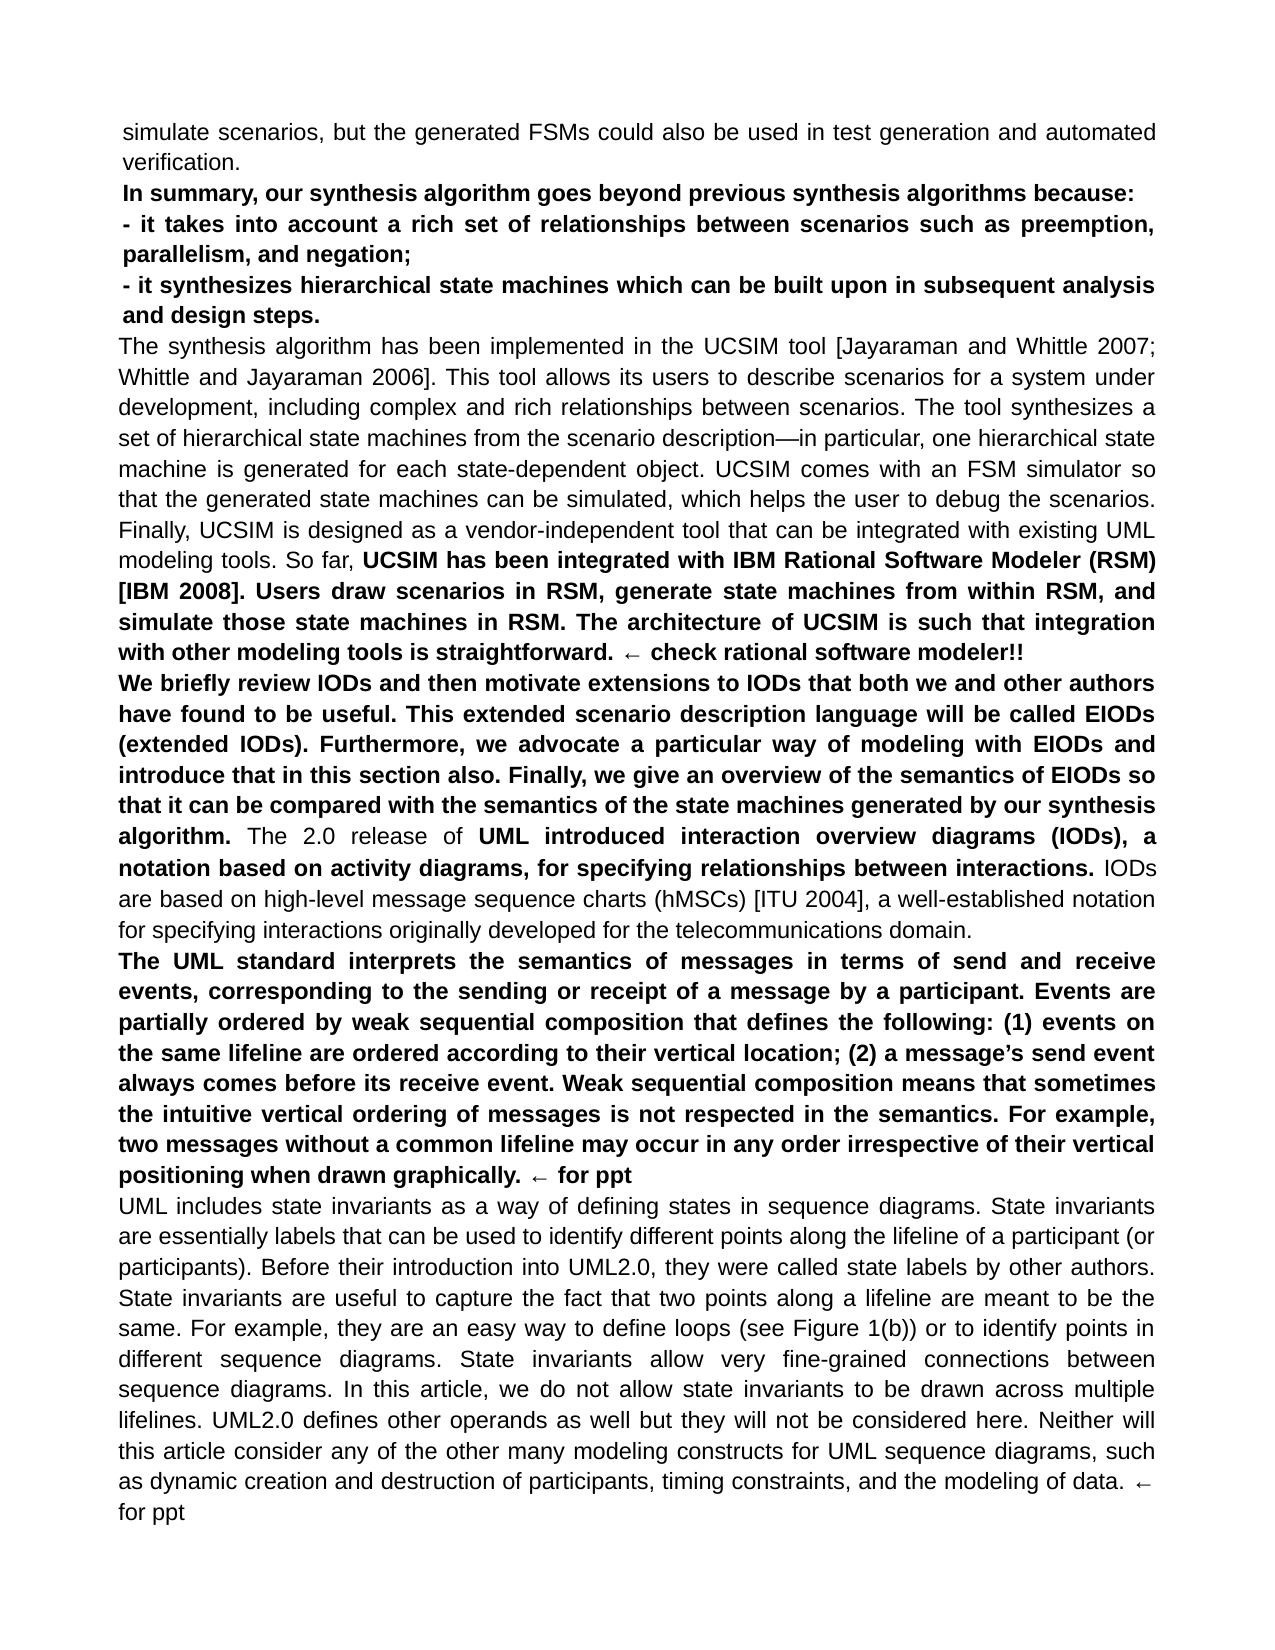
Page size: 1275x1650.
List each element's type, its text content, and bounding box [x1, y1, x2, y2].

text - it synthesizes hierarchical state machines which can be built upon in subsequent analysis and design steps. [122, 271, 1157, 329]
text UML includes state invariants as a way of defining states in sequence diagrams. State invariants are essentially labels that can be used to identify different points along the lifeline of a participant (or participants). Before their introduction into UML2.0, they were called state labels by other authors. State invariants are useful to capture the fact that two points along a lifeline are meant to be the same. For example, they are an easy way to define loops (see Figure 1(b)) or to identify points in different sequence diagrams. State invariants allow very fine-grained connections between sequence diagrams. In this article, we do not allow state invariants to be drawn across multiple lifelines. UML2.0 defines other operands as well but they will not be considered here. Neither will this article consider any of the other many modeling constructs for UML sequence diagrams, such as dynamic creation and destruction of participants, timing constraints, and the modeling of data. ← for ppt [118, 1192, 1157, 1525]
text In summary, our synthesis algorithm goes beyond previous synthesis algorithms because: [122, 179, 1157, 206]
text We briefly review IODs and then motivate extensions to IODs that both we and other authors have found to be useful. This extended scenario description language will be called EIODs (extended IODs). Furthermore, we advocate a particular way of modeling with EIODs and introduce that in this section also. Finally, we give an overview of the semantics of EIODs so that it can be compared with the semantics of the state machines generated by our synthesis algorithm. The 2.0 release of UML introduced interaction overview diagrams (IODs), a notation based on activity diagrams, for specifying relationships between interactions. IODs are based on high-level message sequence charts (hMSCs) [ITU 2004], a well-established notation for specifying interactions originally developed for the telecommunications domain. [118, 669, 1157, 943]
text - it takes into account a rich set of relationships between scenarios such as preemption, parallelism, and negation; [122, 210, 1157, 267]
text The UML standard interprets the semantics of messages in terms of send and receive events, corresponding to the sending or receipt of a message by a participant. Events are partially ordered by weak sequential composition that defines the following: (1) events on the same lifeline are ordered according to their vertical location; (2) a message’s send event always comes before its receive event. Weak sequential composition means that sometimes the intuitive vertical ordering of messages is not respected in the semantics. For example, two messages without a common lifeline may occur in any order irrespective of their vertical positioning when drawn graphically. ← for ppt [118, 947, 1157, 1188]
text The synthesis algorithm has been implemented in the UCSIM tool [Jayaraman and Whittle 2007; Whittle and Jayaraman 2006]. This tool allows its users to describe scenarios for a system under development, including complex and rich relationships between scenarios. The tool synthesizes a set of hierarchical state machines from the scenario description—in particular, one hierarchical state machine is generated for each state-dependent object. UCSIM comes with an FSM simulator so that the generated state machines can be simulated, which helps the user to debug the scenarios. Finally, UCSIM is designed as a vendor-independent tool that can be integrated with existing UML modeling tools. So far, UCSIM has been integrated with IBM Rational Software Modeler (RSM) [IBM 2008]. Users draw scenarios in RSM, generate state machines from within RSM, and simulate those state machines in RSM. The architecture of UCSIM is such that integration with other modeling tools is straightforward. ← check rational software modeler!! [118, 332, 1157, 666]
text simulate scenarios, but the generated FSMs could also be used in test generation and automated verification. [122, 118, 1157, 176]
